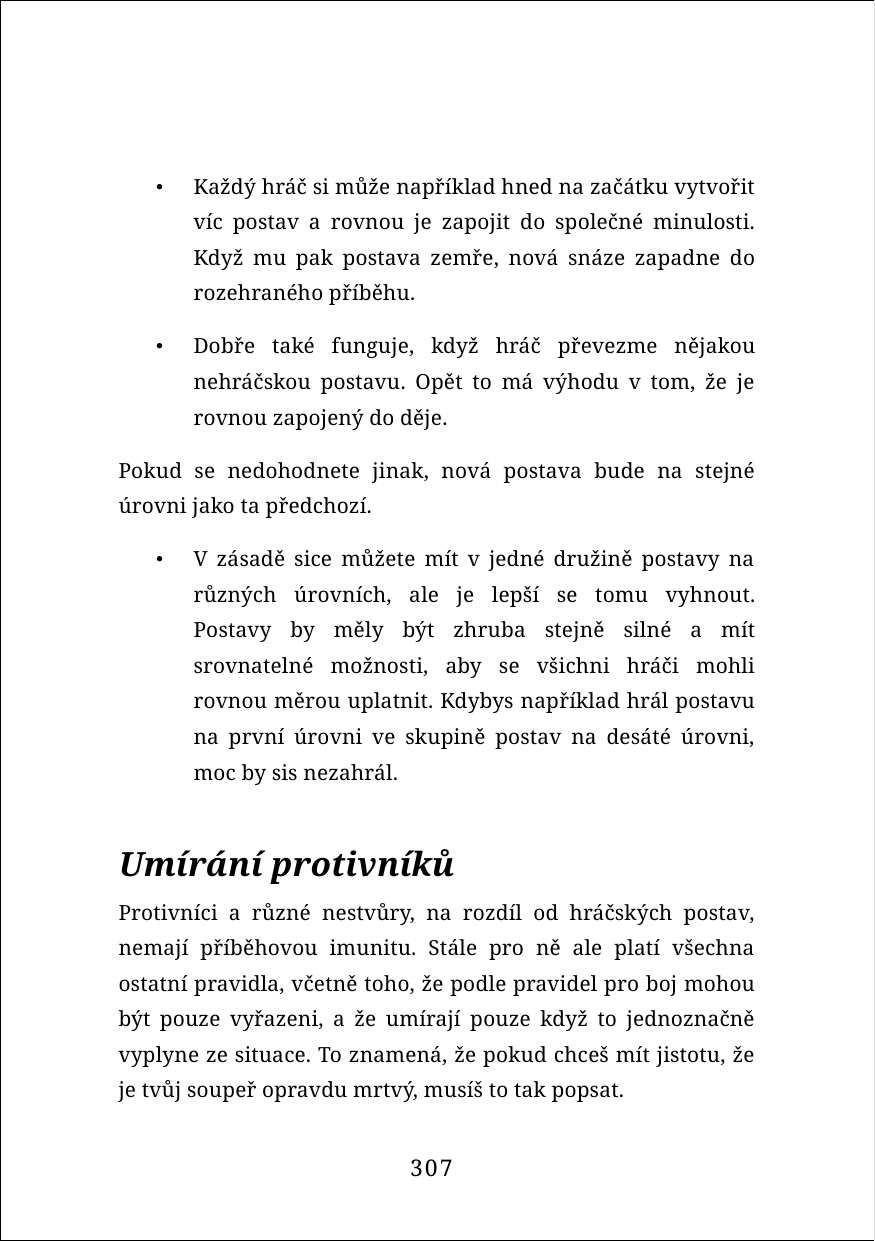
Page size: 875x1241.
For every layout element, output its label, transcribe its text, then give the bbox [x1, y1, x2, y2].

list Každý hráč si může například hned na začátku vytvořit víc postav a rovnou je zapojit do společné minulosti. Když mu pak postava zemře, nová snáze zapadne do rozehraného příběhu. [156, 172, 756, 307]
subtitle Umírání protivníků [118, 841, 756, 886]
text Pokud se nedohodnete jinak, nová postava bude na stejné úrovni jako ta předchozí. [118, 456, 756, 520]
list V zásadě sice můžete mít v jedné družině postavy na různých úrovních, ale je lepší se tomu vyhnout. Postavy by měly být zhruba stejně silné a mít srovnatelné možnosti, aby se všichni hráči mohli rovnou měrou uplatnit. Kdybys například hrál postavu na první úrovni ve skupině postav na desáté úrovni, moc by sis nezahrál. [156, 544, 756, 786]
list Dobře také funguje, když hráč převezme nějakou nehráčskou postavu. Opět to má výhodu v tom, že je rovnou zapojený do děje. [156, 332, 756, 431]
text Protivníci a různé nestvůry, na rozdíl od hráčských postav, nemají příběhovou imunitu. Stále pro ně ale platí všechna ostatní pravidla, včetně toho, že podle pravidel pro boj mohou být pouze vyřazeni, a že umírají pouze když to jednoznačně vyplyne ze situace. To znamená, že pokud chceš mít jistotu, že je tvůj soupeř opravdu mrtvý, musíš to tak popsat. [118, 898, 756, 1104]
